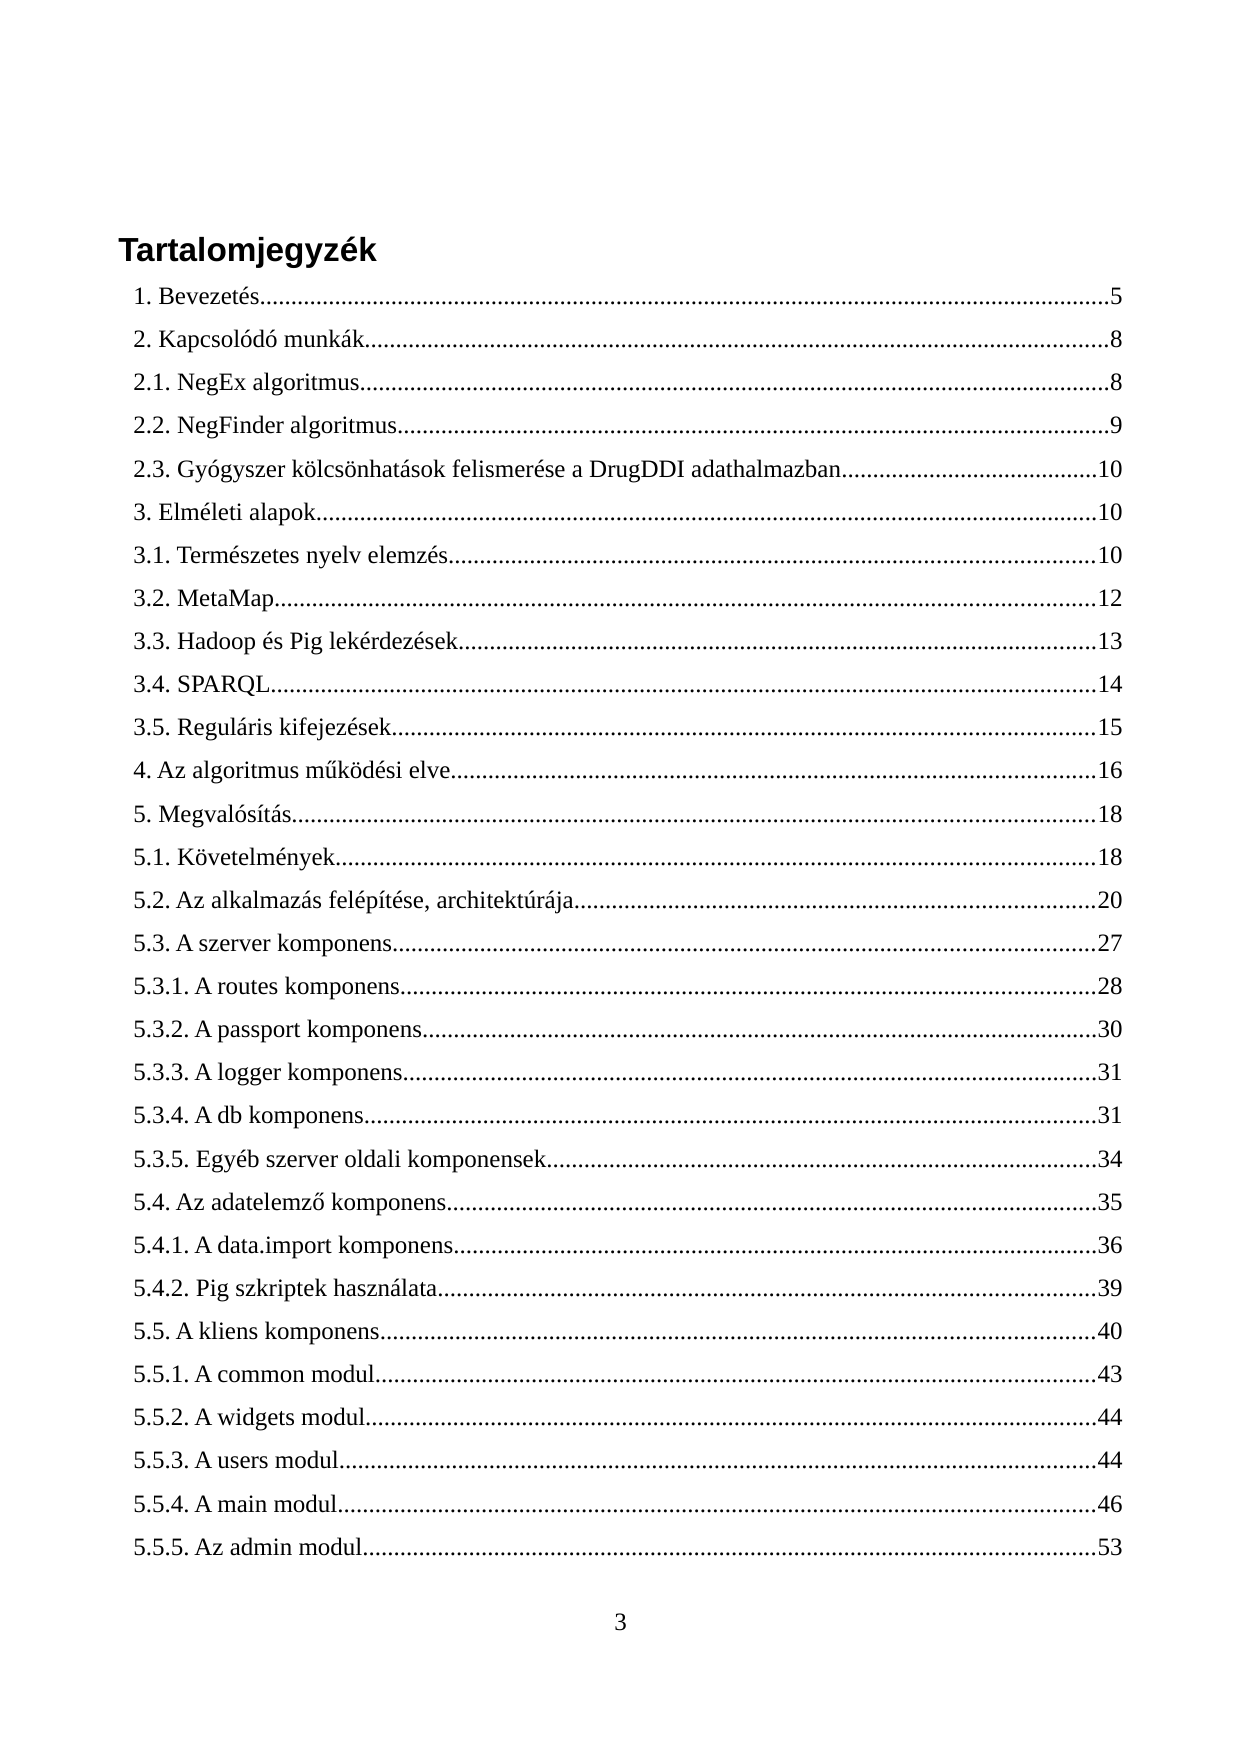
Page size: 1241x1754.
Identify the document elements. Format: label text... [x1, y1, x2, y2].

text 3.2. MetaMap 12 [133, 583, 1122, 612]
text 2.1. NegEx algoritmus 8 [133, 367, 1122, 396]
text 5.5.1. A common modul 43 [133, 1359, 1122, 1388]
text 5.3.2. A passport komponens 30 [133, 1014, 1122, 1043]
text 5.5. A kliens komponens 40 [133, 1316, 1122, 1345]
text 3.5. Reguláris kifejezések 15 [133, 712, 1122, 741]
text 2. Kapcsolódó munkák 8 [133, 324, 1122, 353]
text 5.5.3. A users modul 44 [133, 1446, 1122, 1474]
text 5.2. Az alkalmazás felépítése, architektúrája 20 [133, 885, 1122, 914]
text 5.1. Követelmények 18 [133, 842, 1122, 871]
text 5. Megvalósítás 18 [133, 799, 1122, 827]
text 5.4.2. Pig szkriptek használata 39 [133, 1273, 1122, 1302]
subtitle Tartalomjegyzék [118, 230, 1122, 269]
text 5.3.3. A logger komponens 31 [133, 1057, 1122, 1086]
text 3.1. Természetes nyelv elemzés 10 [133, 540, 1122, 569]
text 2.2. NegFinder algoritmus 9 [133, 411, 1122, 439]
text 2.3. Gyógyszer kölcsönhatások felismerése a DrugDDI adathalmazban 10 [133, 454, 1122, 482]
text 1. Bevezetés 5 [133, 281, 1122, 310]
text 5.5.5. Az admin modul 53 [133, 1532, 1122, 1561]
text 5.3.4. A db komponens 31 [133, 1101, 1122, 1129]
text 5.5.2. A widgets modul 44 [133, 1402, 1122, 1431]
text 5.5.4. A main modul 46 [133, 1489, 1122, 1517]
text 3.3. Hadoop és Pig lekérdezések 13 [133, 626, 1122, 655]
text 3.4. SPARQL 14 [133, 669, 1122, 698]
text 5.3.5. Egyéb szerver oldali komponensek 34 [133, 1144, 1122, 1172]
text 5.4. Az adatelemző komponens 35 [133, 1187, 1122, 1216]
text 3. Elméleti alapok 10 [133, 497, 1122, 526]
text 5.3. A szerver komponens 27 [133, 928, 1122, 957]
text 5.4.1. A data.import komponens 36 [133, 1230, 1122, 1259]
text 4. Az algoritmus működési elve 16 [133, 756, 1122, 784]
text 5.3.1. A routes komponens 28 [133, 971, 1122, 1000]
